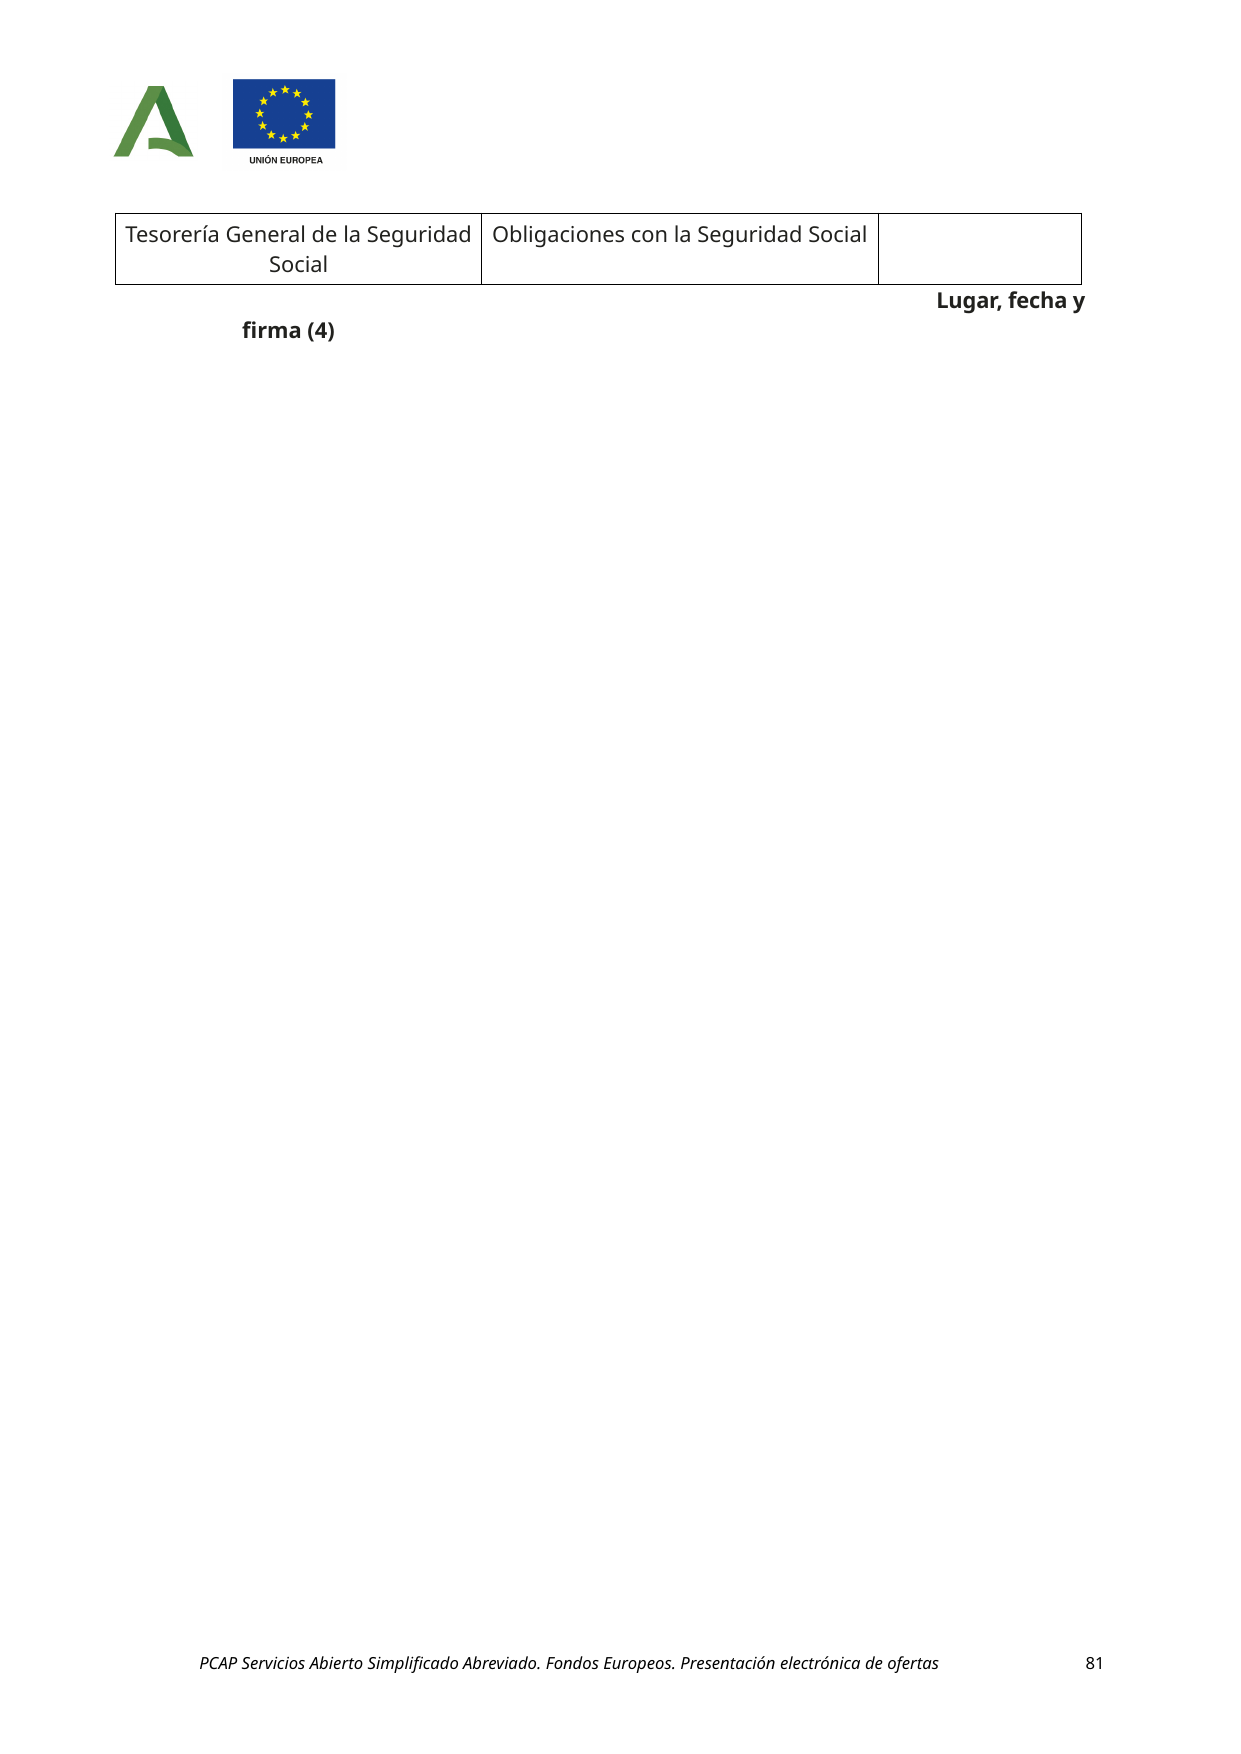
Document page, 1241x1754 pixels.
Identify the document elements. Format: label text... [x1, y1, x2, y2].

picture [109, 81, 198, 161]
text Lugar, fecha y firma (4) [118, 285, 1104, 344]
picture [221, 73, 347, 171]
table_cell Obligaciones con la Seguridad Social [482, 214, 878, 284]
table_cell [879, 214, 1081, 284]
table_cell Tesorería General de la Seguridad Social [116, 214, 481, 284]
